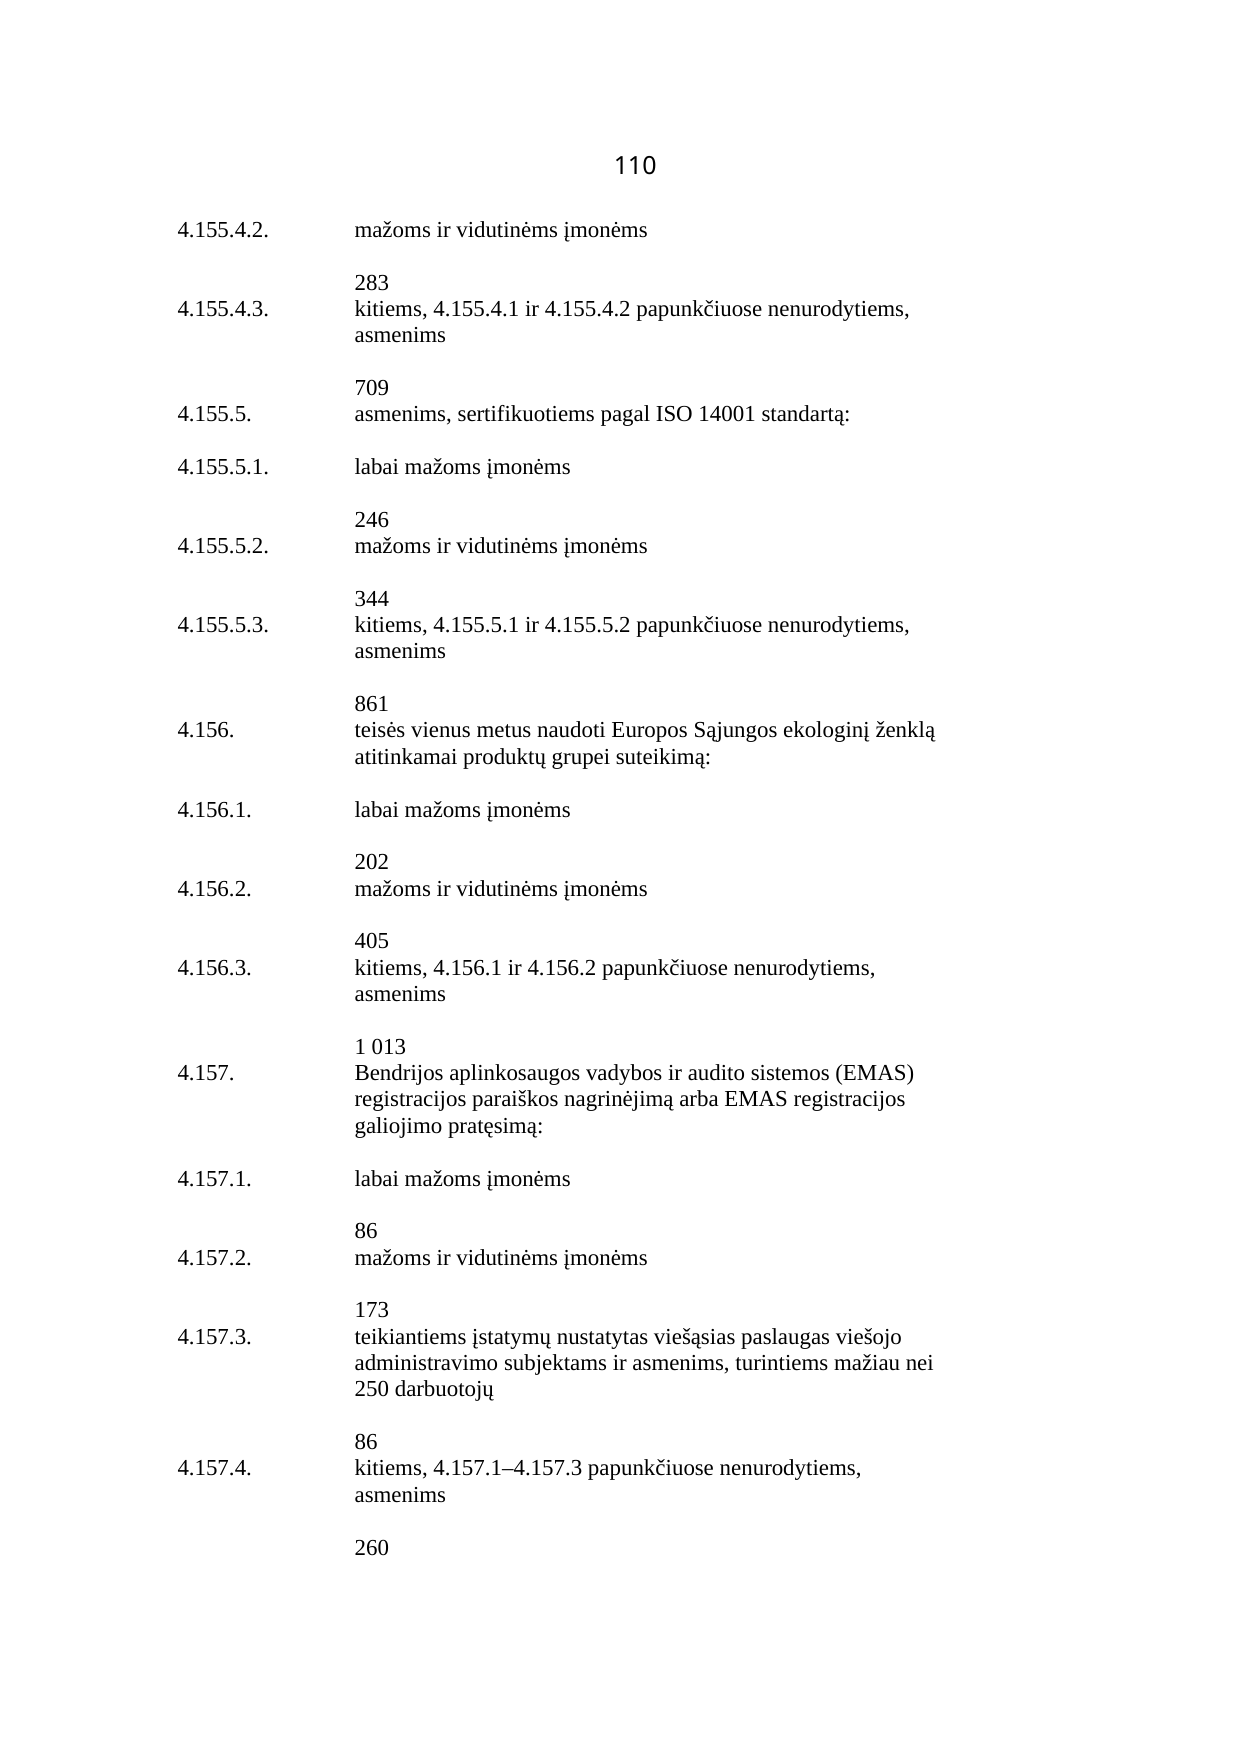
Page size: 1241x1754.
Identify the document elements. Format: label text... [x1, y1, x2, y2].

text 4.157. Bendrijos aplinkosaugos vadybos ir audito sistemos (EMAS) [177, 1059, 945, 1086]
text 4.157.4. kitiems, 4.157.1–4.157.3 papunkčiuose nenurodytiems, asmenims 260 [177, 1454, 945, 1560]
text asmenims 861 [354, 637, 945, 717]
text 4.156. teisės vienus metus naudoti Europos Sąjungos ekologinį ženklą [177, 717, 945, 743]
text 4.155.5.3. kitiems, 4.155.5.1 ir 4.155.5.2 papunkčiuose nenurodytiems, [177, 611, 945, 637]
text 4.157.1. labai mažoms įmonėms 86 [177, 1164, 945, 1244]
text 4.157.2. mažoms ir vidutinėms įmonėms 173 [177, 1244, 945, 1323]
text asmenims 709 [354, 321, 945, 400]
text administravimo subjektams ir asmenims, turintiems mažiau nei [354, 1349, 945, 1375]
text 4.157.3. teikiantiems įstatymų nustatytas viešąsias paslaugas viešojo [177, 1323, 945, 1349]
text 4.155.4.3. kitiems, 4.155.4.1 ir 4.155.4.2 papunkčiuose nenurodytiems, [177, 295, 945, 321]
text 250 darbuotojų 86 [354, 1375, 945, 1454]
text registracijos paraiškos nagrinėjimą arba EMAS registracijos [354, 1086, 945, 1112]
text 4.155.5.1. labai mažoms įmonėms 246 [177, 453, 945, 532]
text 4.155.5.2. mažoms ir vidutinėms įmonėms 344 [177, 532, 945, 611]
text 4.156.2. mažoms ir vidutinėms įmonėms 405 [177, 875, 945, 954]
text 4.155.5. asmenims, sertifikuotiems pagal ISO 14001 standartą: [177, 400, 945, 453]
text 4.156.1. labai mažoms įmonėms 202 [177, 796, 945, 875]
text galiojimo pratęsimą: [354, 1112, 945, 1164]
text 4.155.4.2. mažoms ir vidutinėms įmonėms 283 [177, 216, 945, 295]
text atitinkamai produktų grupei suteikimą: [354, 743, 945, 796]
text 4.156.3. kitiems, 4.156.1 ir 4.156.2 papunkčiuose nenurodytiems, asmenims 1 013 [177, 954, 945, 1059]
